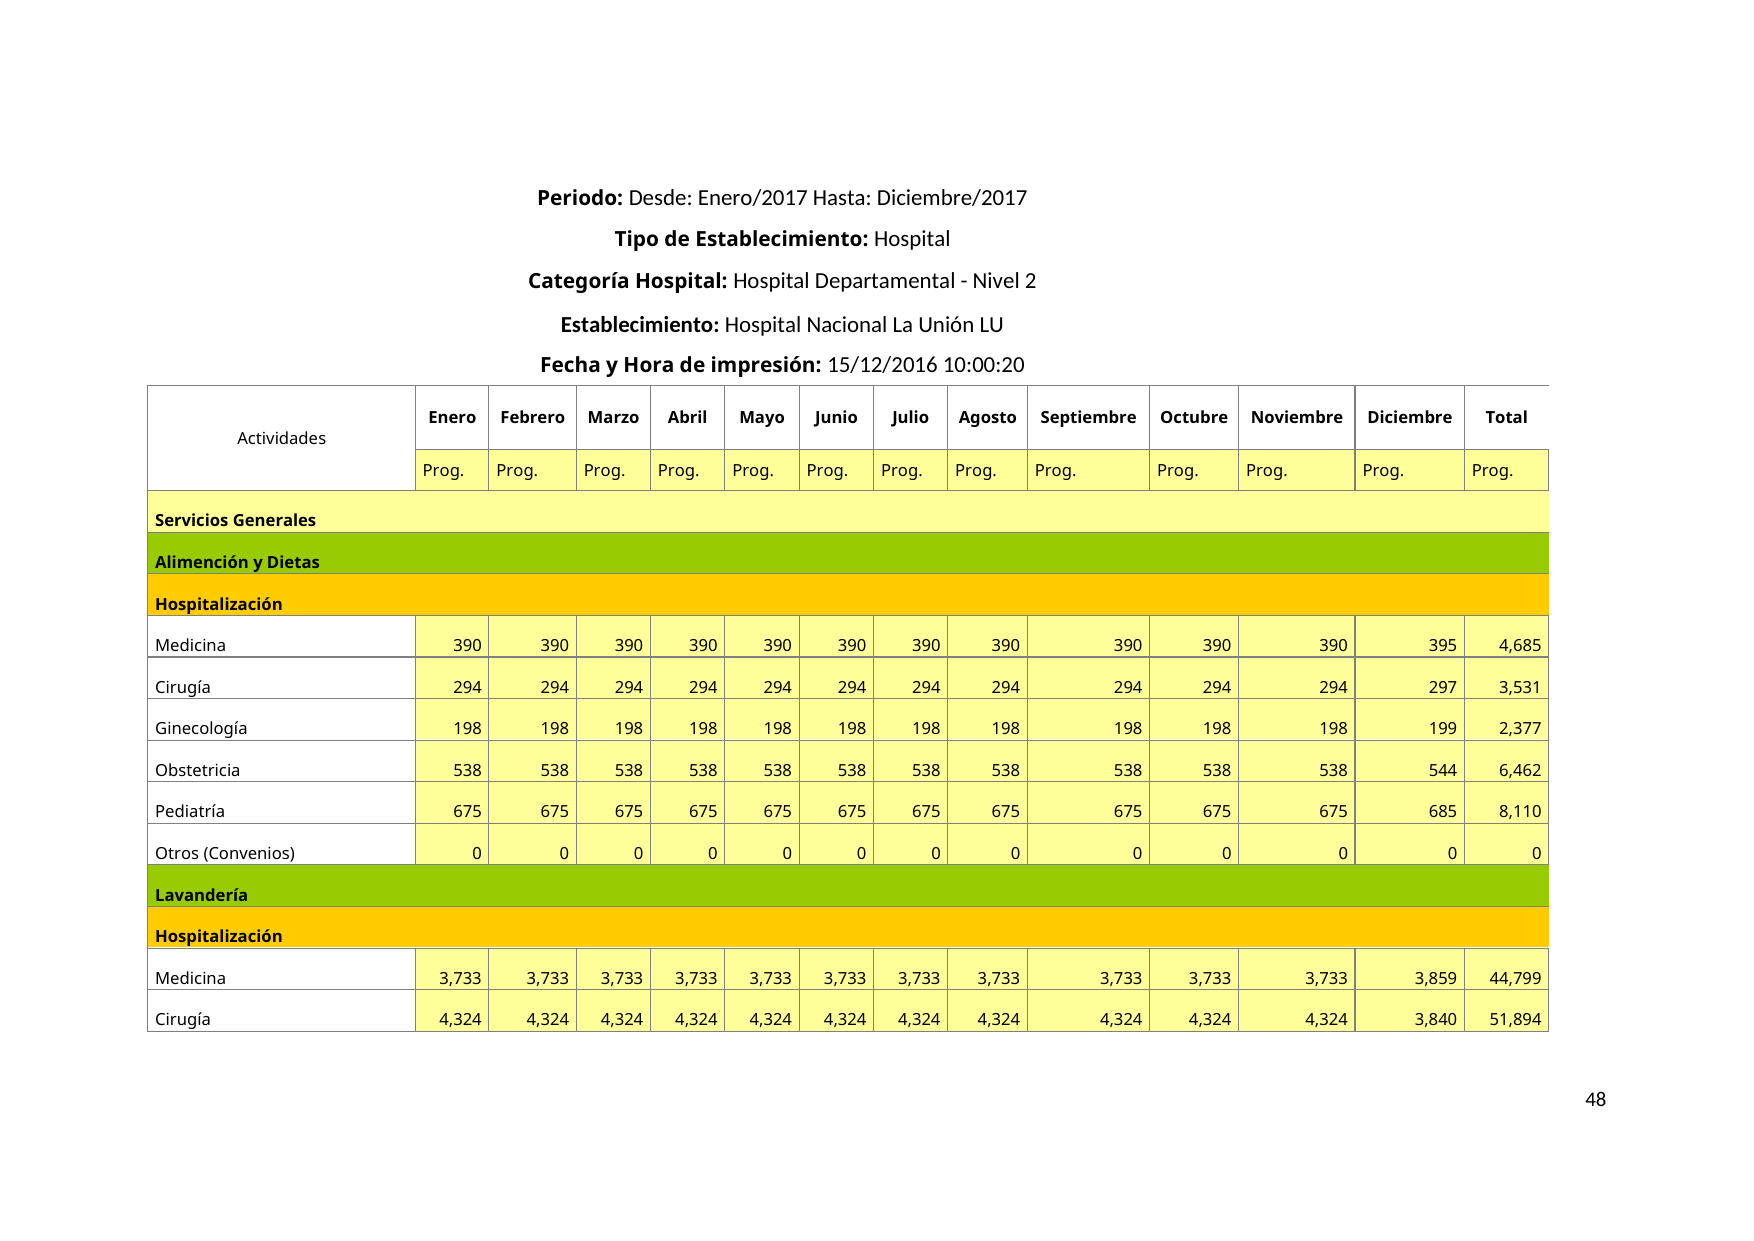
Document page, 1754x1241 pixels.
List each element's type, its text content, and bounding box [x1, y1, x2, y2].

table_cell Enero [416, 386, 488, 449]
table_cell [1464, 177, 1549, 218]
table_cell [148, 177, 415, 384]
table_cell [1239, 344, 1355, 384]
table_cell 0 [416, 824, 488, 864]
table_cell [1464, 304, 1549, 344]
table_cell Octubre [1150, 386, 1238, 449]
table_cell Ginecología [148, 699, 415, 739]
table_cell [1549, 304, 1615, 344]
table_cell [1355, 218, 1464, 258]
table_cell 538 [577, 741, 650, 781]
table_cell 3,733 [1028, 949, 1149, 989]
table_cell Servicios Generales [148, 491, 1549, 532]
table_cell Abril [651, 386, 724, 449]
table_cell Mayo [725, 386, 799, 449]
table_cell Cirugía [148, 990, 415, 1031]
table_cell Prog. [1150, 450, 1238, 490]
table_cell 198 [416, 699, 488, 739]
table_cell 675 [800, 782, 873, 823]
table_cell 198 [725, 699, 799, 739]
table_cell 675 [874, 782, 947, 823]
table_cell 3,733 [1239, 949, 1354, 989]
table_cell 3,733 [416, 949, 488, 989]
table_cell 538 [489, 741, 576, 781]
table_cell [1464, 258, 1549, 303]
table_cell 3,733 [577, 949, 650, 989]
table_cell 675 [1028, 782, 1149, 823]
table_cell 4,324 [1239, 990, 1354, 1031]
table_cell 297 [1356, 658, 1464, 698]
table_cell 198 [1150, 699, 1238, 739]
table_cell 538 [1028, 741, 1149, 781]
table_cell 294 [416, 658, 488, 698]
table_cell [1549, 823, 1615, 864]
table_cell 675 [577, 782, 650, 823]
table_cell Cirugía [148, 658, 415, 698]
table_cell 390 [948, 616, 1027, 656]
table_cell 3,733 [948, 949, 1027, 989]
table_cell 3,733 [725, 949, 799, 989]
table_cell 294 [1239, 658, 1354, 698]
table_cell 0 [577, 824, 650, 864]
table_cell 4,324 [489, 990, 576, 1031]
table_cell 538 [948, 741, 1027, 781]
table_cell 390 [874, 616, 947, 656]
table_cell Pediatría [148, 782, 415, 823]
table_cell Diciembre [1356, 386, 1464, 449]
table_cell [1549, 906, 1615, 947]
table_cell 0 [948, 824, 1027, 864]
table_cell Categoría Hospital: Hospital Departamental - Nivel 2 [415, 258, 1149, 303]
table_cell Prog. [416, 450, 488, 490]
table_cell 294 [489, 658, 576, 698]
table_cell 675 [725, 782, 799, 823]
table_cell 3,733 [800, 949, 873, 989]
table_cell [1549, 740, 1615, 781]
table_cell Tipo de Establecimiento: Hospital [415, 218, 1149, 258]
table_cell 198 [800, 699, 873, 739]
table_cell 390 [725, 616, 799, 656]
table_cell [1355, 304, 1464, 344]
table_cell 685 [1356, 782, 1464, 823]
table_cell 2,377 [1465, 699, 1548, 739]
table_cell [1150, 177, 1238, 218]
table_cell 3,859 [1356, 949, 1464, 989]
table_cell 294 [948, 658, 1027, 698]
table_cell Hospitalización [148, 907, 1549, 947]
table_cell 0 [800, 824, 873, 864]
table_cell [1549, 948, 1615, 989]
table_cell 538 [800, 741, 873, 781]
table_cell [1355, 258, 1464, 303]
table_cell 538 [416, 741, 488, 781]
table_cell 390 [1028, 616, 1149, 656]
table_cell Prog. [948, 450, 1027, 490]
table_cell [1239, 177, 1355, 218]
table_cell Fecha y Hora de impresión: 15/12/2016 10:00:20 [415, 344, 1149, 384]
table_cell 4,324 [577, 990, 650, 1031]
table_cell 199 [1356, 699, 1464, 739]
table_cell Septiembre [1028, 386, 1149, 449]
table_cell [1239, 218, 1355, 258]
table_cell [1355, 344, 1464, 384]
table_cell 675 [651, 782, 724, 823]
table_cell 294 [800, 658, 873, 698]
table_cell [1239, 304, 1355, 344]
table_cell Julio [874, 386, 947, 449]
table_cell Agosto [948, 386, 1027, 449]
table_cell 198 [651, 699, 724, 739]
table_cell Prog. [874, 450, 947, 490]
table_cell 3,733 [651, 949, 724, 989]
table_cell [1355, 177, 1464, 218]
table_cell [1549, 573, 1615, 615]
table_cell 294 [651, 658, 724, 698]
table_cell 3,733 [874, 949, 947, 989]
table_cell 675 [1150, 782, 1238, 823]
table_cell 675 [1239, 782, 1354, 823]
table_cell 390 [800, 616, 873, 656]
table_cell 294 [1150, 658, 1238, 698]
table_cell [1549, 989, 1615, 1031]
table_cell 675 [416, 782, 488, 823]
table_cell 4,324 [651, 990, 724, 1031]
table_cell 0 [725, 824, 799, 864]
table_cell 3,733 [1150, 949, 1238, 989]
table_cell 294 [1028, 658, 1149, 698]
table_cell [1549, 490, 1615, 532]
table_cell 4,324 [725, 990, 799, 1031]
table_cell 198 [1028, 699, 1149, 739]
table_cell Hospitalización [148, 574, 1549, 615]
table_cell 390 [489, 616, 576, 656]
table_cell [1150, 218, 1238, 258]
table_cell 395 [1356, 616, 1464, 656]
table_cell 3,733 [489, 949, 576, 989]
table_cell 675 [948, 782, 1027, 823]
table_cell Prog. [651, 450, 724, 490]
table_cell 3,840 [1356, 990, 1464, 1031]
table_cell Prog. [1356, 450, 1464, 490]
table_cell Obstetricia [148, 741, 415, 781]
table_cell 0 [651, 824, 724, 864]
table_cell [1549, 532, 1615, 573]
table_cell 4,324 [874, 990, 947, 1031]
table_cell [1549, 656, 1615, 698]
table_cell 4,685 [1465, 616, 1548, 656]
table_cell Prog. [725, 450, 799, 490]
table_cell 390 [577, 616, 650, 656]
table_cell 0 [1465, 824, 1548, 864]
table_cell Alimención y Dietas [148, 533, 1549, 573]
table_cell 4,324 [1150, 990, 1238, 1031]
table_cell [1549, 344, 1615, 384]
table_cell 0 [489, 824, 576, 864]
table_cell [1150, 258, 1238, 303]
table_cell 538 [1239, 741, 1354, 781]
table_cell 4,324 [416, 990, 488, 1031]
table_cell Noviembre [1239, 386, 1354, 449]
table_cell 0 [1239, 824, 1354, 864]
table_cell Medicina [148, 616, 415, 656]
table_cell 294 [874, 658, 947, 698]
table_cell 0 [874, 824, 947, 864]
table_cell Prog. [800, 450, 873, 490]
table_cell 294 [577, 658, 650, 698]
table_cell 4,324 [1028, 990, 1149, 1031]
table_cell [1239, 258, 1355, 303]
table_cell 390 [416, 616, 488, 656]
table_cell 198 [489, 699, 576, 739]
table_cell Otros (Convenios) [148, 824, 415, 864]
table_cell 4,324 [948, 990, 1027, 1031]
table_cell 44,799 [1465, 949, 1548, 989]
table_cell [1549, 218, 1615, 258]
table_cell Marzo [577, 386, 650, 449]
table_cell 538 [651, 741, 724, 781]
table_cell Establecimiento: Hospital Nacional La Unión LU [415, 304, 1149, 344]
table_cell [1549, 449, 1615, 490]
table_cell [1549, 781, 1615, 823]
table_cell 294 [725, 658, 799, 698]
table_cell [1150, 344, 1238, 384]
table_cell Prog. [1239, 450, 1354, 490]
table_cell Junio [800, 386, 873, 449]
table_cell [1549, 385, 1615, 449]
table_cell [1549, 258, 1615, 303]
table_cell 538 [1150, 741, 1238, 781]
table_cell [1464, 218, 1549, 258]
table_cell [1549, 615, 1615, 656]
table_cell 0 [1150, 824, 1238, 864]
table_cell 390 [1239, 616, 1354, 656]
table_cell Total [1465, 386, 1549, 449]
table_cell Prog. [1465, 450, 1548, 490]
table_cell 538 [725, 741, 799, 781]
table_cell [1150, 304, 1238, 344]
table_cell 6,462 [1465, 741, 1548, 781]
table_cell Periodo: Desde: Enero/2017 Hasta: Diciembre/2017 [415, 177, 1149, 218]
table_cell Actividades [148, 386, 415, 490]
table_cell 198 [874, 699, 947, 739]
table_cell [1549, 698, 1615, 739]
table_cell [1464, 344, 1549, 384]
table_cell 51,894 [1465, 990, 1548, 1031]
table_cell Prog. [489, 450, 576, 490]
table_cell 8,110 [1465, 782, 1548, 823]
table_cell Febrero [489, 386, 576, 449]
table_cell 538 [874, 741, 947, 781]
table_cell Prog. [1028, 450, 1149, 490]
table_cell 0 [1356, 824, 1464, 864]
table_cell 390 [1150, 616, 1238, 656]
table_cell Prog. [577, 450, 650, 490]
table_cell [1549, 864, 1615, 906]
table_cell Lavandería [148, 865, 1549, 906]
table_cell 390 [651, 616, 724, 656]
table_cell 675 [489, 782, 576, 823]
table_cell 198 [948, 699, 1027, 739]
table_cell 4,324 [800, 990, 873, 1031]
table_cell 0 [1028, 824, 1149, 864]
table_cell 198 [1239, 699, 1354, 739]
table_cell 544 [1356, 741, 1464, 781]
table_cell Medicina [148, 949, 415, 989]
table_cell 198 [577, 699, 650, 739]
table_cell [1549, 177, 1615, 218]
table_cell 3,531 [1465, 658, 1548, 698]
